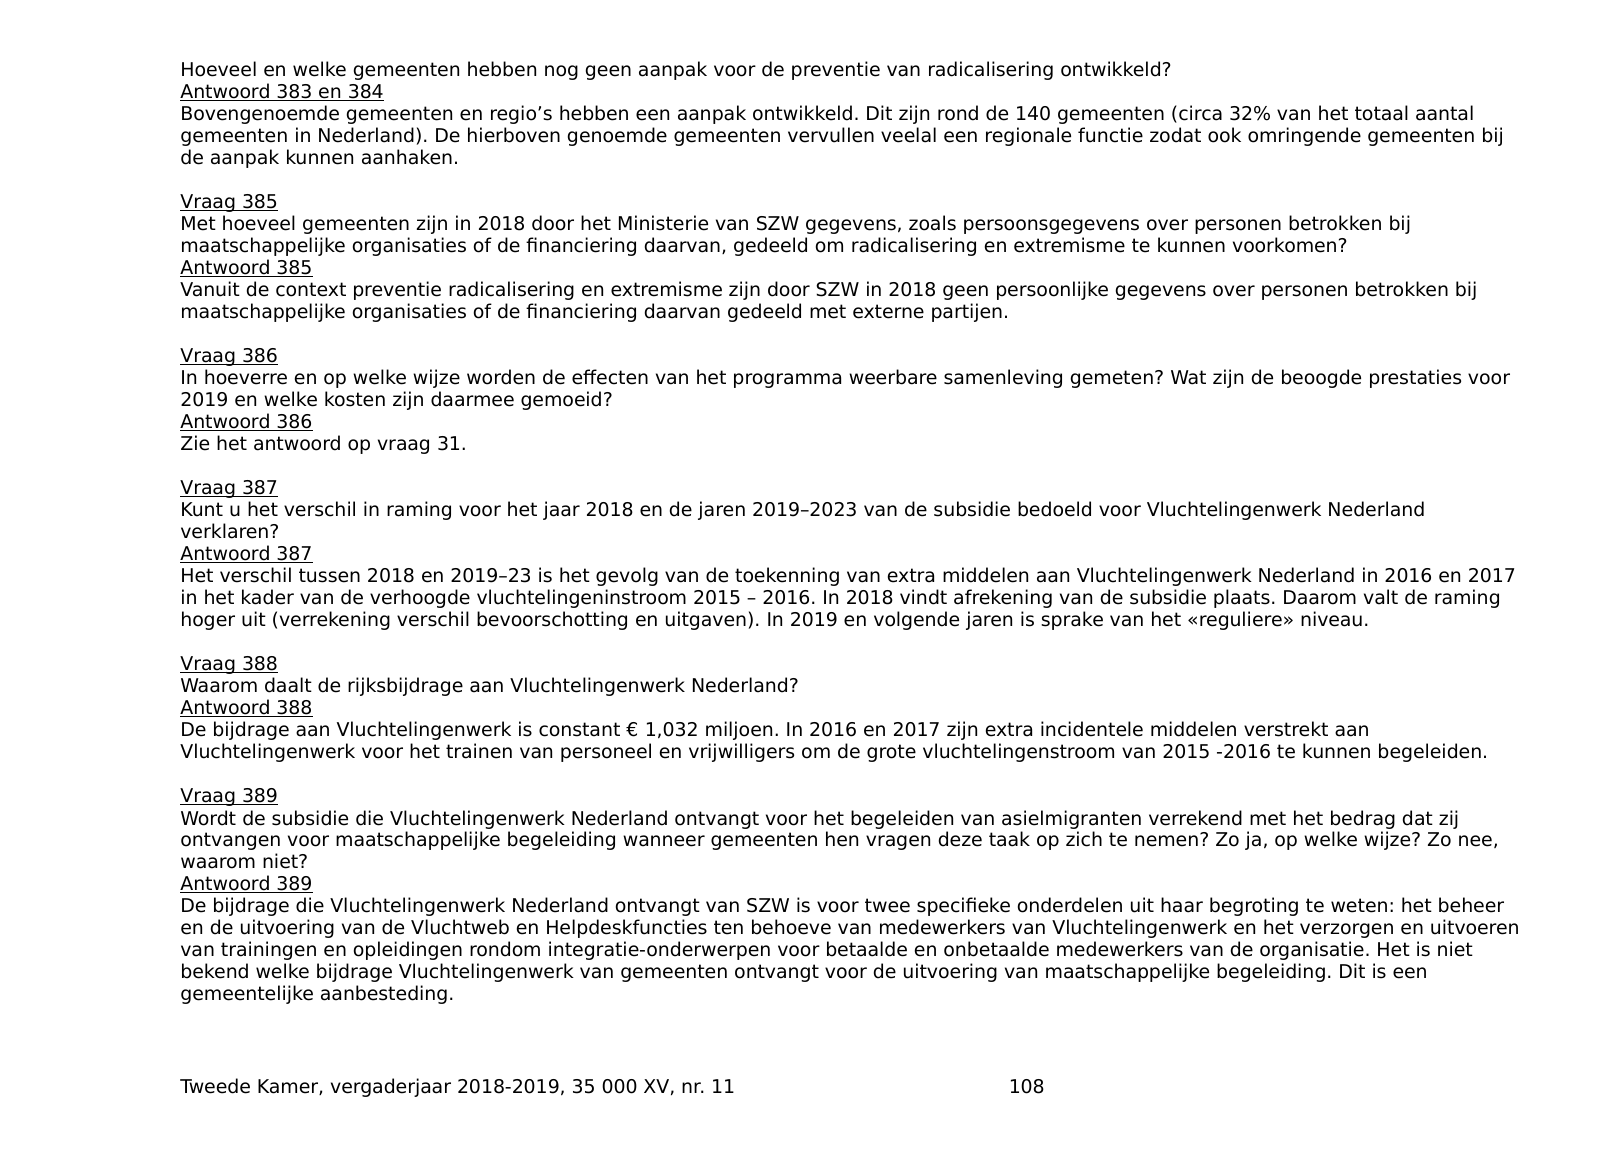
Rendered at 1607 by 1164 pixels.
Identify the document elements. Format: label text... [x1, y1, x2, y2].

text Vraag 385 [180, 191, 1529, 213]
text Vanuit de context preventie radicalisering en extremisme zijn door SZW in 2018 geen persoonlijke gegevens over personen betrokken bij maatschappelijke organisaties of de financiering daarvan gedeeld met externe partijen. [180, 279, 1529, 323]
text Vraag 386 [180, 345, 1529, 367]
text Antwoord 388 [180, 697, 1529, 719]
text Wordt de subsidie die Vluchtelingenwerk Nederland ontvangt voor het begeleiden van asielmigranten verrekend met het bedrag dat zij ontvangen voor maatschappelijke begeleiding wanneer gemeenten hen vragen deze taak op zich te nemen? Zo ja, op welke wijze? Zo nee, waarom niet? [180, 807, 1529, 873]
text Zie het antwoord op vraag 31. [180, 433, 1529, 455]
text Antwoord 387 [180, 543, 1529, 565]
text Vraag 389 [180, 785, 1529, 807]
text Antwoord 389 [180, 873, 1529, 895]
text Met hoeveel gemeenten zijn in 2018 door het Ministerie van SZW gegevens, zoals persoonsgegevens over personen betrokken bij maatschappelijke organisaties of de financiering daarvan, gedeeld om radicalisering en extremisme te kunnen voorkomen? [180, 213, 1529, 257]
text In hoeverre en op welke wijze worden de effecten van het programma weerbare samenleving gemeten? Wat zijn de beoogde prestaties voor 2019 en welke kosten zijn daarmee gemoeid? [180, 367, 1529, 411]
text Bovengenoemde gemeenten en regio’s hebben een aanpak ontwikkeld. Dit zijn rond de 140 gemeenten (circa 32% van het totaal aantal gemeenten in Nederland). De hierboven genoemde gemeenten vervullen veelal een regionale functie zodat ook omringende gemeenten bij de aanpak kunnen aanhaken. [180, 103, 1529, 169]
text Vraag 387 [180, 477, 1529, 499]
text Antwoord 386 [180, 411, 1529, 433]
text Waarom daalt de rijksbijdrage aan Vluchtelingenwerk Nederland? [180, 675, 1529, 697]
text Vraag 388 [180, 653, 1529, 675]
text Antwoord 385 [180, 257, 1529, 279]
text Antwoord 383 en 384 [180, 81, 1529, 103]
text De bijdrage die Vluchtelingenwerk Nederland ontvangt van SZW is voor twee specifieke onderdelen uit haar begroting te weten: het beheer en de uitvoering van de Vluchtweb en Helpdeskfuncties ten behoeve van medewerkers van Vluchtelingenwerk en het verzorgen en uitvoeren van trainingen en opleidingen rondom integratie-onderwerpen voor betaalde en onbetaalde medewerkers van de organisatie. Het is niet bekend welke bijdrage Vluchtelingenwerk van gemeenten ontvangt voor de uitvoering van maatschappelijke begeleiding. Dit is een gemeentelijke aanbesteding. [180, 895, 1529, 1005]
text Het verschil tussen 2018 en 2019–23 is het gevolg van de toekenning van extra middelen aan Vluchtelingenwerk Nederland in 2016 en 2017 in het kader van de verhoogde vluchtelingeninstroom 2015 – 2016. In 2018 vindt afrekening van de subsidie plaats. Daarom valt de raming hoger uit (verrekening verschil bevoorschotting en uitgaven). In 2019 en volgende jaren is sprake van het «reguliere» niveau. [180, 565, 1529, 631]
text Kunt u het verschil in raming voor het jaar 2018 en de jaren 2019–2023 van de subsidie bedoeld voor Vluchtelingenwerk Nederland verklaren? [180, 499, 1529, 543]
text De bijdrage aan Vluchtelingenwerk is constant € 1,032 miljoen. In 2016 en 2017 zijn extra incidentele middelen verstrekt aan Vluchtelingenwerk voor het trainen van personeel en vrijwilligers om de grote vluchtelingenstroom van 2015 -2016 te kunnen begeleiden. [180, 719, 1529, 763]
text Hoeveel en welke gemeenten hebben nog geen aanpak voor de preventie van radicalisering ontwikkeld? [180, 59, 1529, 81]
